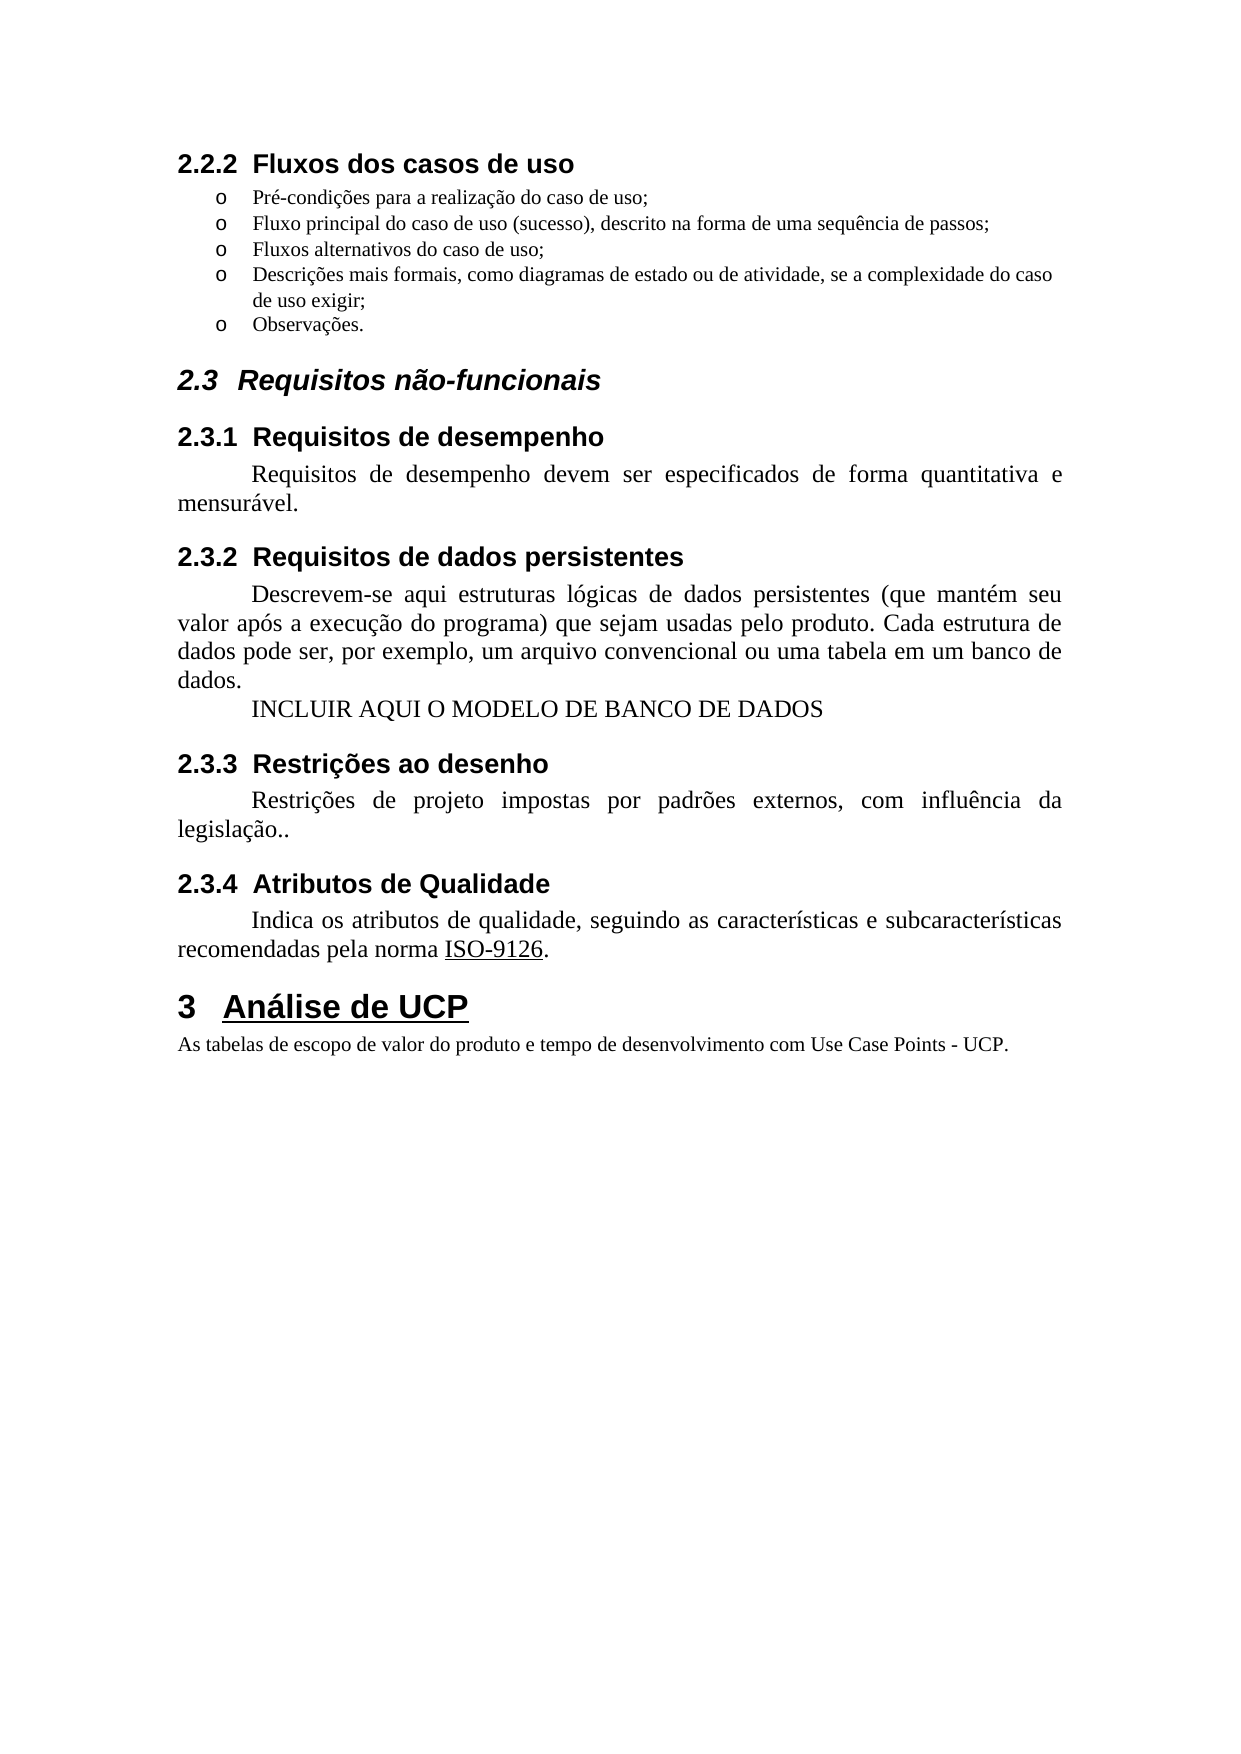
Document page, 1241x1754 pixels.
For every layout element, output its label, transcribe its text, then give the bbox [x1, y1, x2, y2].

text Requisitos de desempenho devem ser especificados de forma quantitativa e mensurável. [177, 459, 1063, 516]
list Pré-condições para a realização do caso de uso; [215, 185, 1063, 211]
subtitle Requisitos de desempenho [177, 421, 1063, 453]
list Fluxo principal do caso de uso (sucesso), descrito na forma de uma sequência de passos; [215, 211, 1063, 237]
text Restrições de projeto impostas por padrões externos, com influência da legislação.. [177, 785, 1063, 843]
list Observações. [215, 312, 1063, 338]
subtitle Fluxos dos casos de uso [177, 148, 1063, 179]
text Descrevem-se aqui estruturas lógicas de dados persistentes (que mantém seu valor após a execução do programa) que sejam usadas pelo produto. Cada estrutura de dados pode ser, por exemplo, um arquivo convencional ou uma tabela em um banco de dados. [177, 579, 1063, 694]
subtitle Requisitos de dados persistentes [177, 541, 1063, 573]
subtitle Análise de UCP [177, 988, 1063, 1026]
list Descrições mais formais, como diagramas de estado ou de atividade, se a complexidade do caso de uso exigir; [215, 262, 1063, 312]
list Fluxos alternativos do caso de uso; [215, 237, 1063, 262]
subtitle Atributos de Qualidade [177, 868, 1063, 899]
subtitle Requisitos não-funcionais [177, 363, 1063, 396]
subtitle Restrições ao desenho [177, 748, 1063, 779]
text INCLUIR AQUI O MODELO DE BANCO DE DADOS [177, 694, 1063, 723]
text As tabelas de escopo de valor do produto e tempo de desenvolvimento com Use Case Points - UCP. [177, 1032, 1063, 1056]
text Indica os atributos de qualidade, seguindo as características e subcaracterísticas recomendadas pela norma ISO-9126. [177, 905, 1063, 963]
